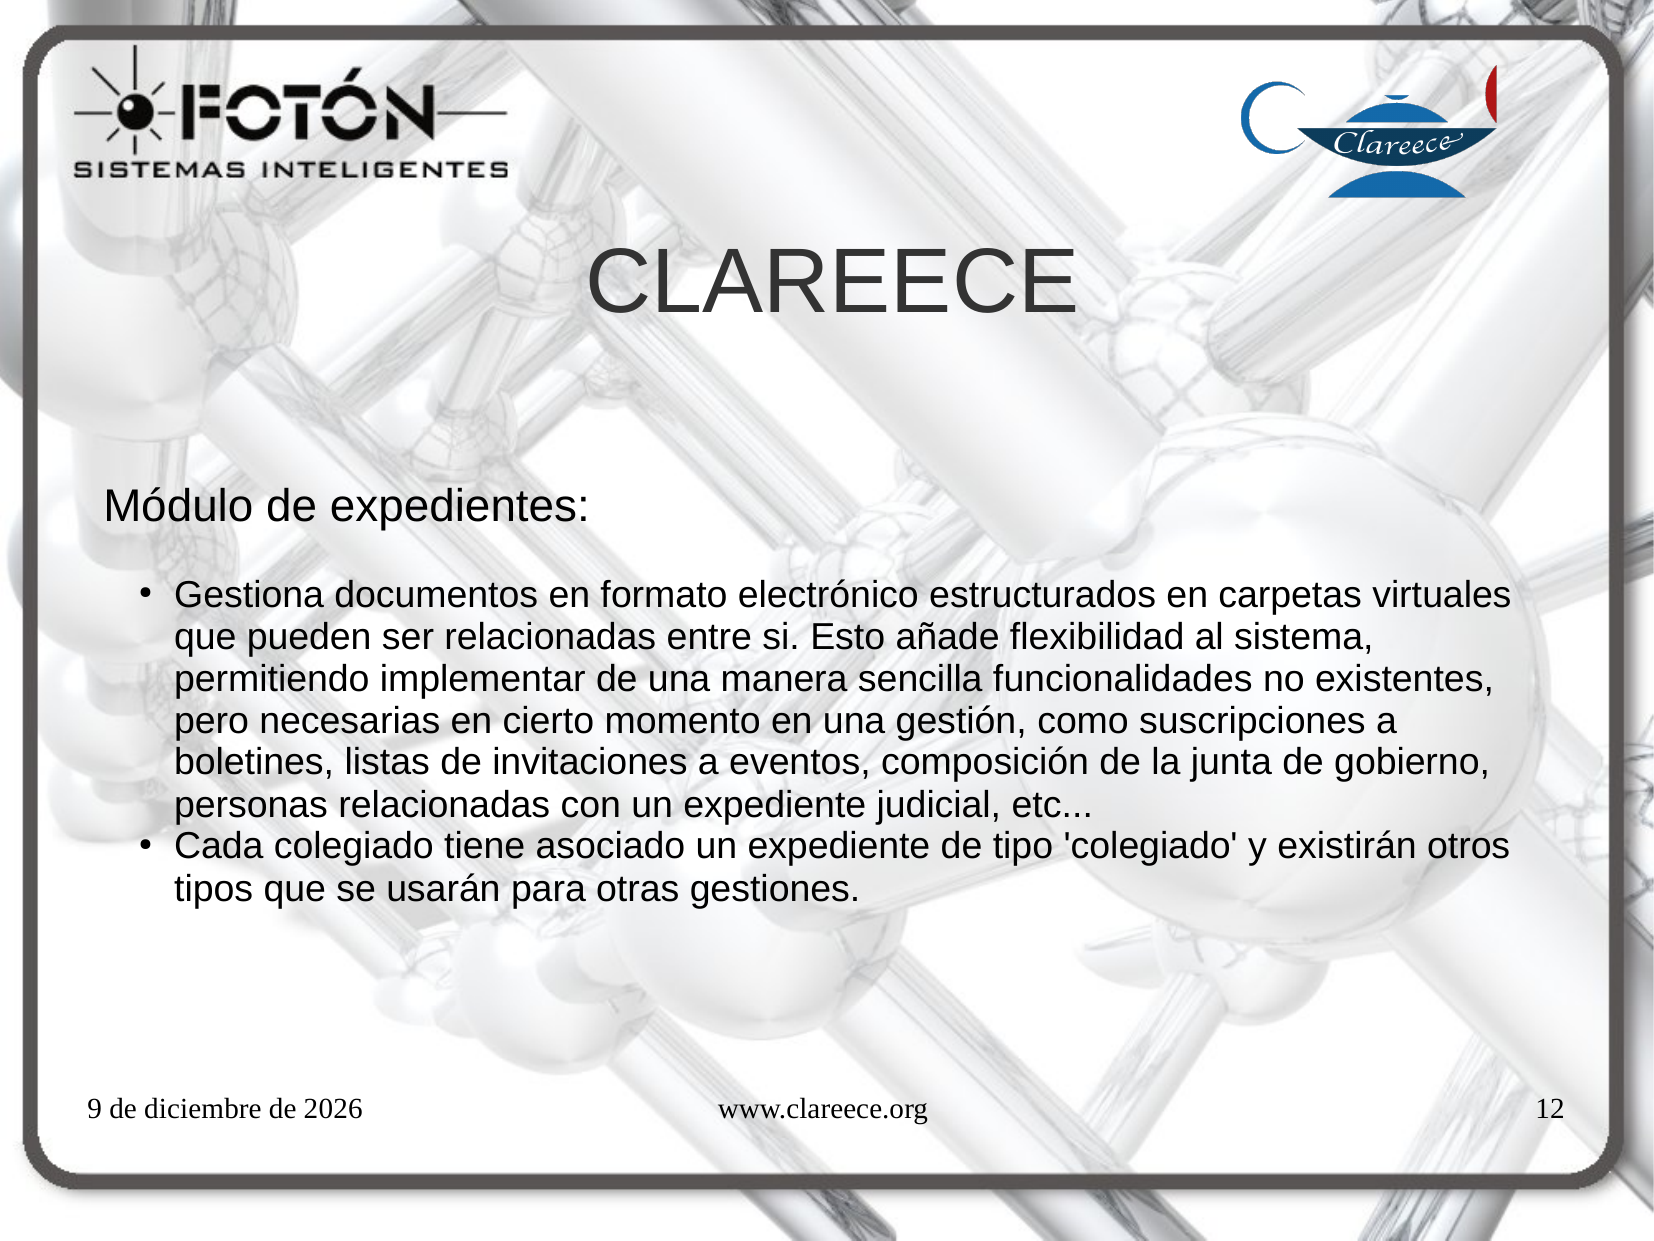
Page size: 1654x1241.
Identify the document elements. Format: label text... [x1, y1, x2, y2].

text_box Módulo de expedientes: Gestiona documentos en formato electrónico estructurados en carpetas virtuales que pueden ser relacionadas entre si. Esto añade flexibilidad al sistema, permitiendo implementar de una manera sencilla funcionalidades no existentes, pero necesarias en cierto momento en una gestión, como suscripciones a boletines, listas de invitaciones a eventos, composición de la junta de gobierno, personas relacionadas con un expediente judicial, etc... Cada colegiado tiene asociado un expediente de tipo 'colegiado' y existirán otros tipos que se usarán para otras gestiones. [88, 472, 1536, 1034]
picture [0, 0, 1654, 1241]
title CLAREECE [88, 177, 1577, 385]
